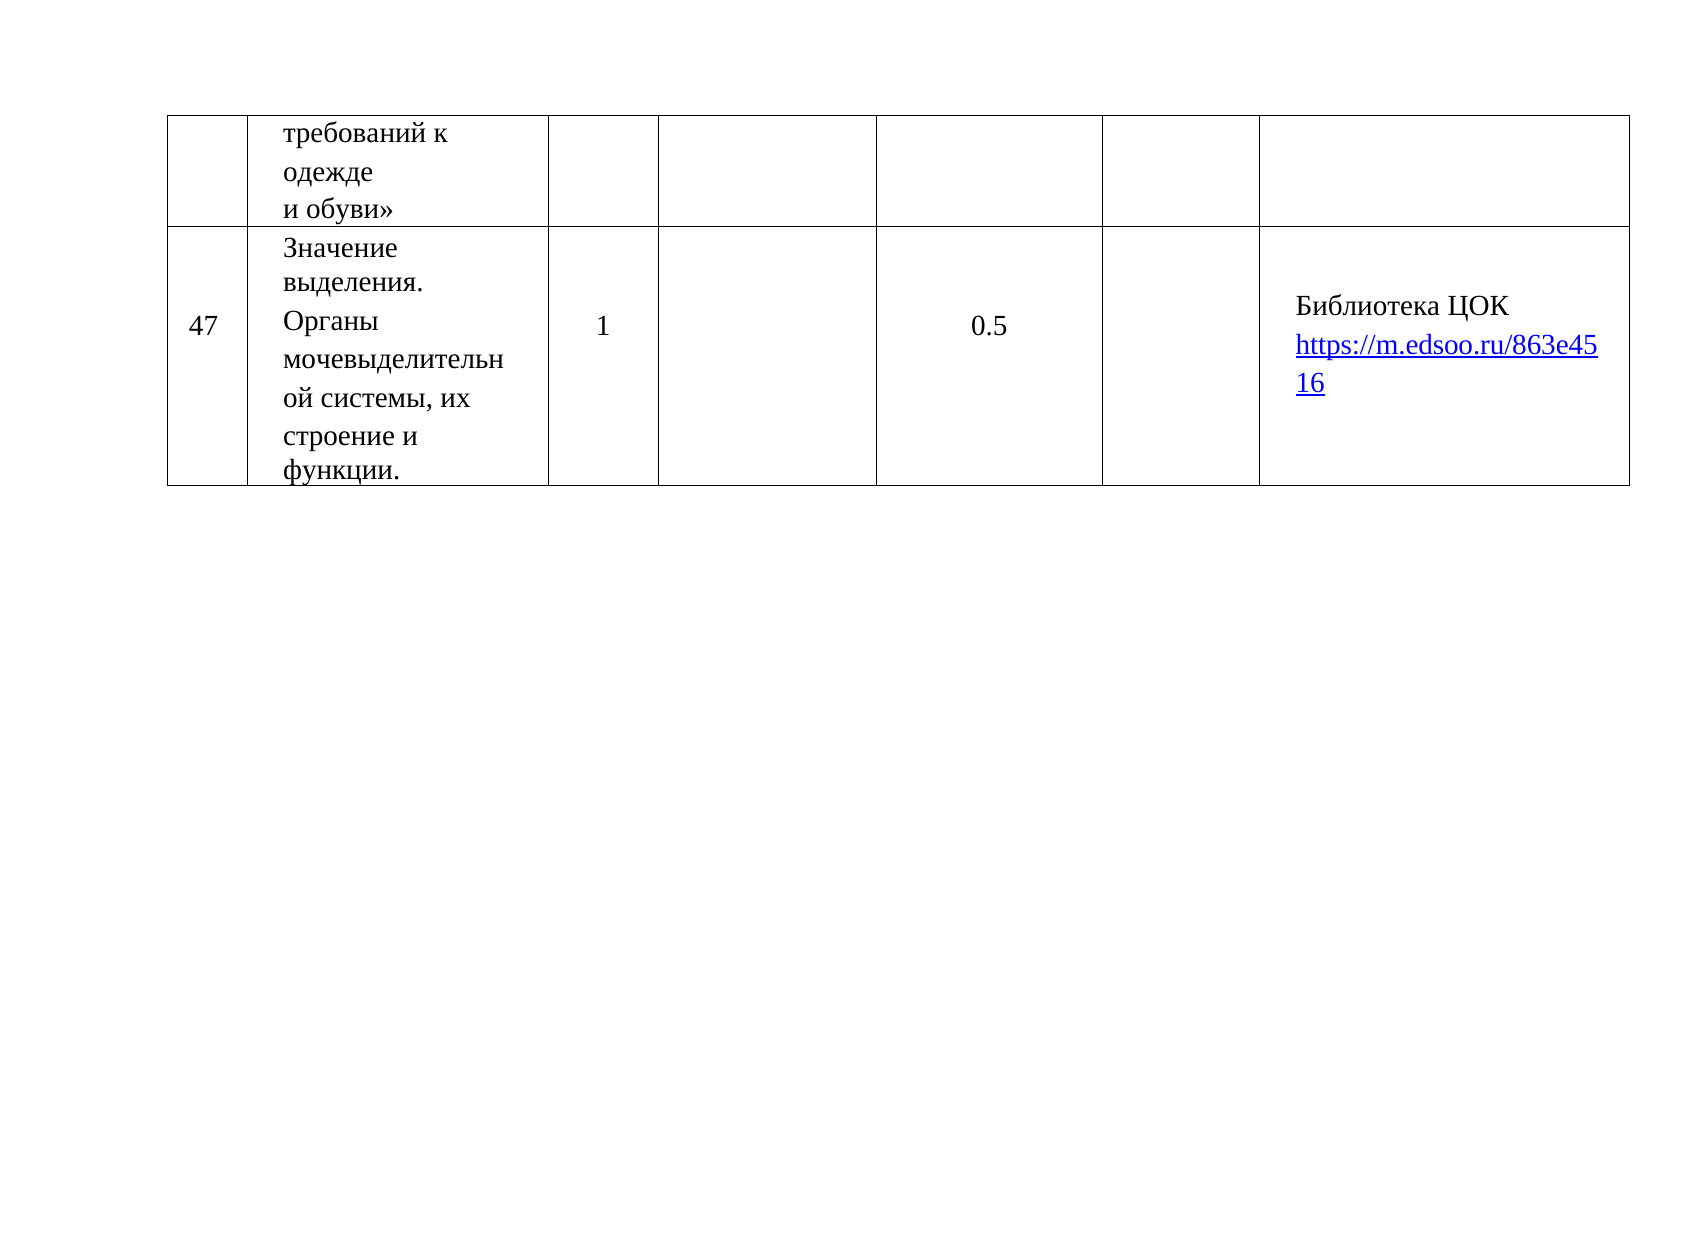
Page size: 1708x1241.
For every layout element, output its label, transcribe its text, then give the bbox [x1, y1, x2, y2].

table_cell 47 [168, 227, 247, 485]
table_cell [168, 116, 247, 226]
table_cell Библиотека ЦОК https://m.edsoo.ru/863e4516 [1260, 227, 1629, 485]
table_cell [549, 116, 658, 226]
table_cell [877, 116, 1102, 226]
table_cell требований к одежде и обуви» [248, 116, 548, 226]
table_cell [1103, 116, 1259, 226]
table_cell Значение выделения. Органы мочевыделительной системы, их строение и функции. [248, 227, 548, 485]
table_cell [1260, 116, 1629, 226]
table_cell [659, 116, 876, 226]
table_cell 1 [549, 227, 658, 485]
table_cell [1103, 227, 1259, 485]
table_cell 0.5 [877, 227, 1102, 485]
table_cell [659, 227, 876, 485]
